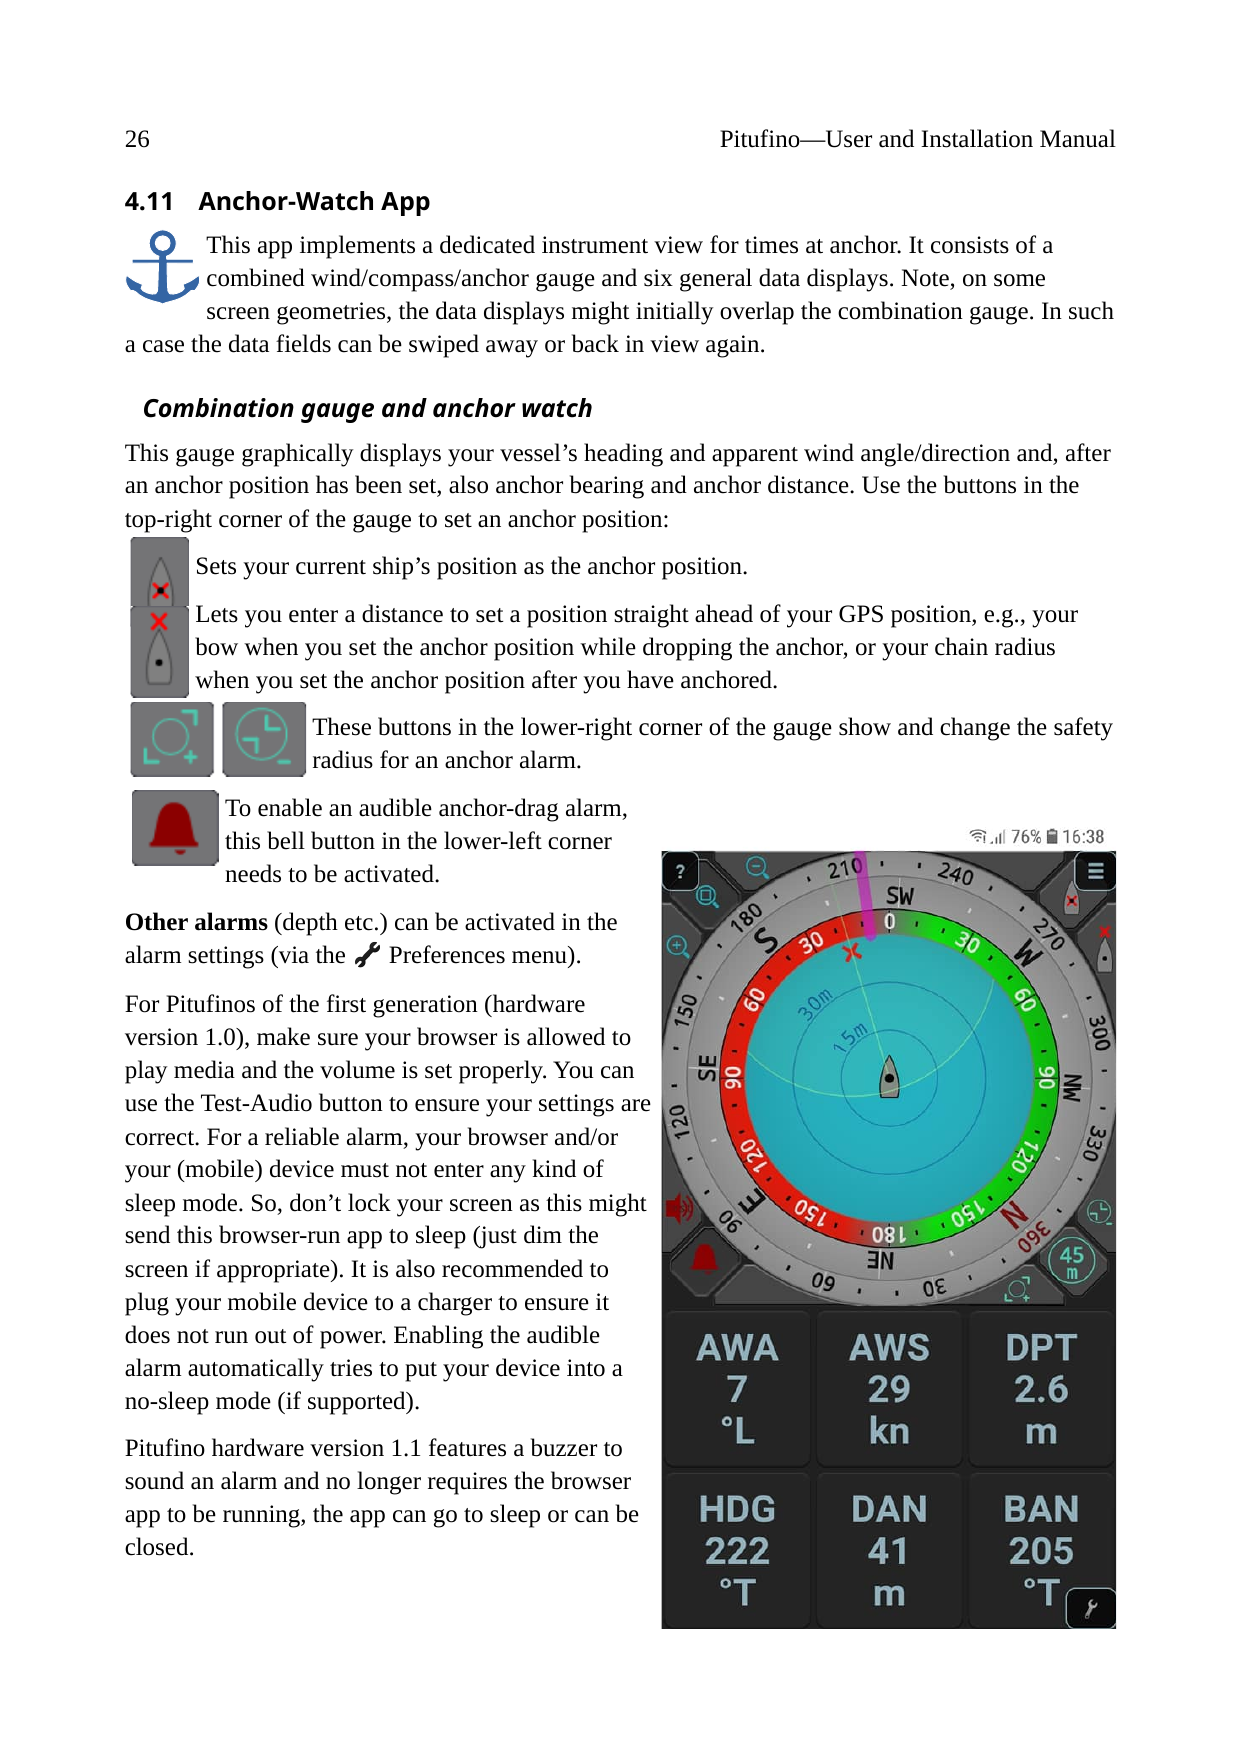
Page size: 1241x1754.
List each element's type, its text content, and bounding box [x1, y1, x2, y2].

text This app implements a dedicated instrument view for times at anchor. It consists of a combined wind/compass/anchor gauge and six general data displays. Note, on some screen geometries, the data displays might initially overlap the combination gauge. In such a case the data fields can be swiped away or back in view again. [124, 230, 1116, 358]
subtitle Combination gauge and anchor watch [142, 391, 1116, 425]
picture [130, 537, 189, 698]
text Sets your current ship’s position as the anchor position. [189, 551, 1116, 580]
picture [352, 939, 383, 971]
subtitle Anchor-Watch App [124, 183, 1116, 217]
picture [130, 702, 307, 777]
text This gauge graphically displays your vessel’s heading and apparent wind angle/direction and, after an anchor position has been set, also anchor bearing and anchor distance. Use the buttons in the top-right corner of the gauge to set an anchor position: [124, 438, 1116, 532]
text Other alarms (depth etc.) can be activated in the alarm settings (via the Preferences menu). [124, 907, 661, 971]
text Lets you enter a distance to set a position straight ahead of your GPS position, e.g., your bow when you set the anchor position while dropping the anchor, or your chain radius when you set the anchor position after you have anchored. [189, 599, 1116, 694]
text Pitufino hardware version 1.1 features a buzzer to sound an alarm and no longer requires the browser app to be running, the app can go to sleep or can be closed. [124, 1433, 661, 1561]
text For Pitufinos of the first generation (hardware version 1.0), make sure your browser is allowed to play media and the volume is set properly. You can use the Test-Audio button to ensure your settings are correct. For a reliable alarm, your browser and/or your (mobile) device must not enter any kind of sleep mode. So, don’t lock your screen as this might send this browser-run app to sleep (just dim the screen if appropriate). It is also recommended to plug your mobile device to a charger to ensure it does not run out of power. Enabling the audible alarm automatically tries to put your device into a no-sleep mode (if supported). [124, 989, 661, 1414]
picture [132, 790, 219, 866]
text These buttons in the lower-right corner of the gauge show and change the safety radius for an anchor alarm. [307, 712, 1116, 774]
picture [661, 820, 1117, 1629]
text To enable an audible anchor-drag alarm, this bell button in the lower-left corner needs to be activated. [124, 793, 1116, 888]
